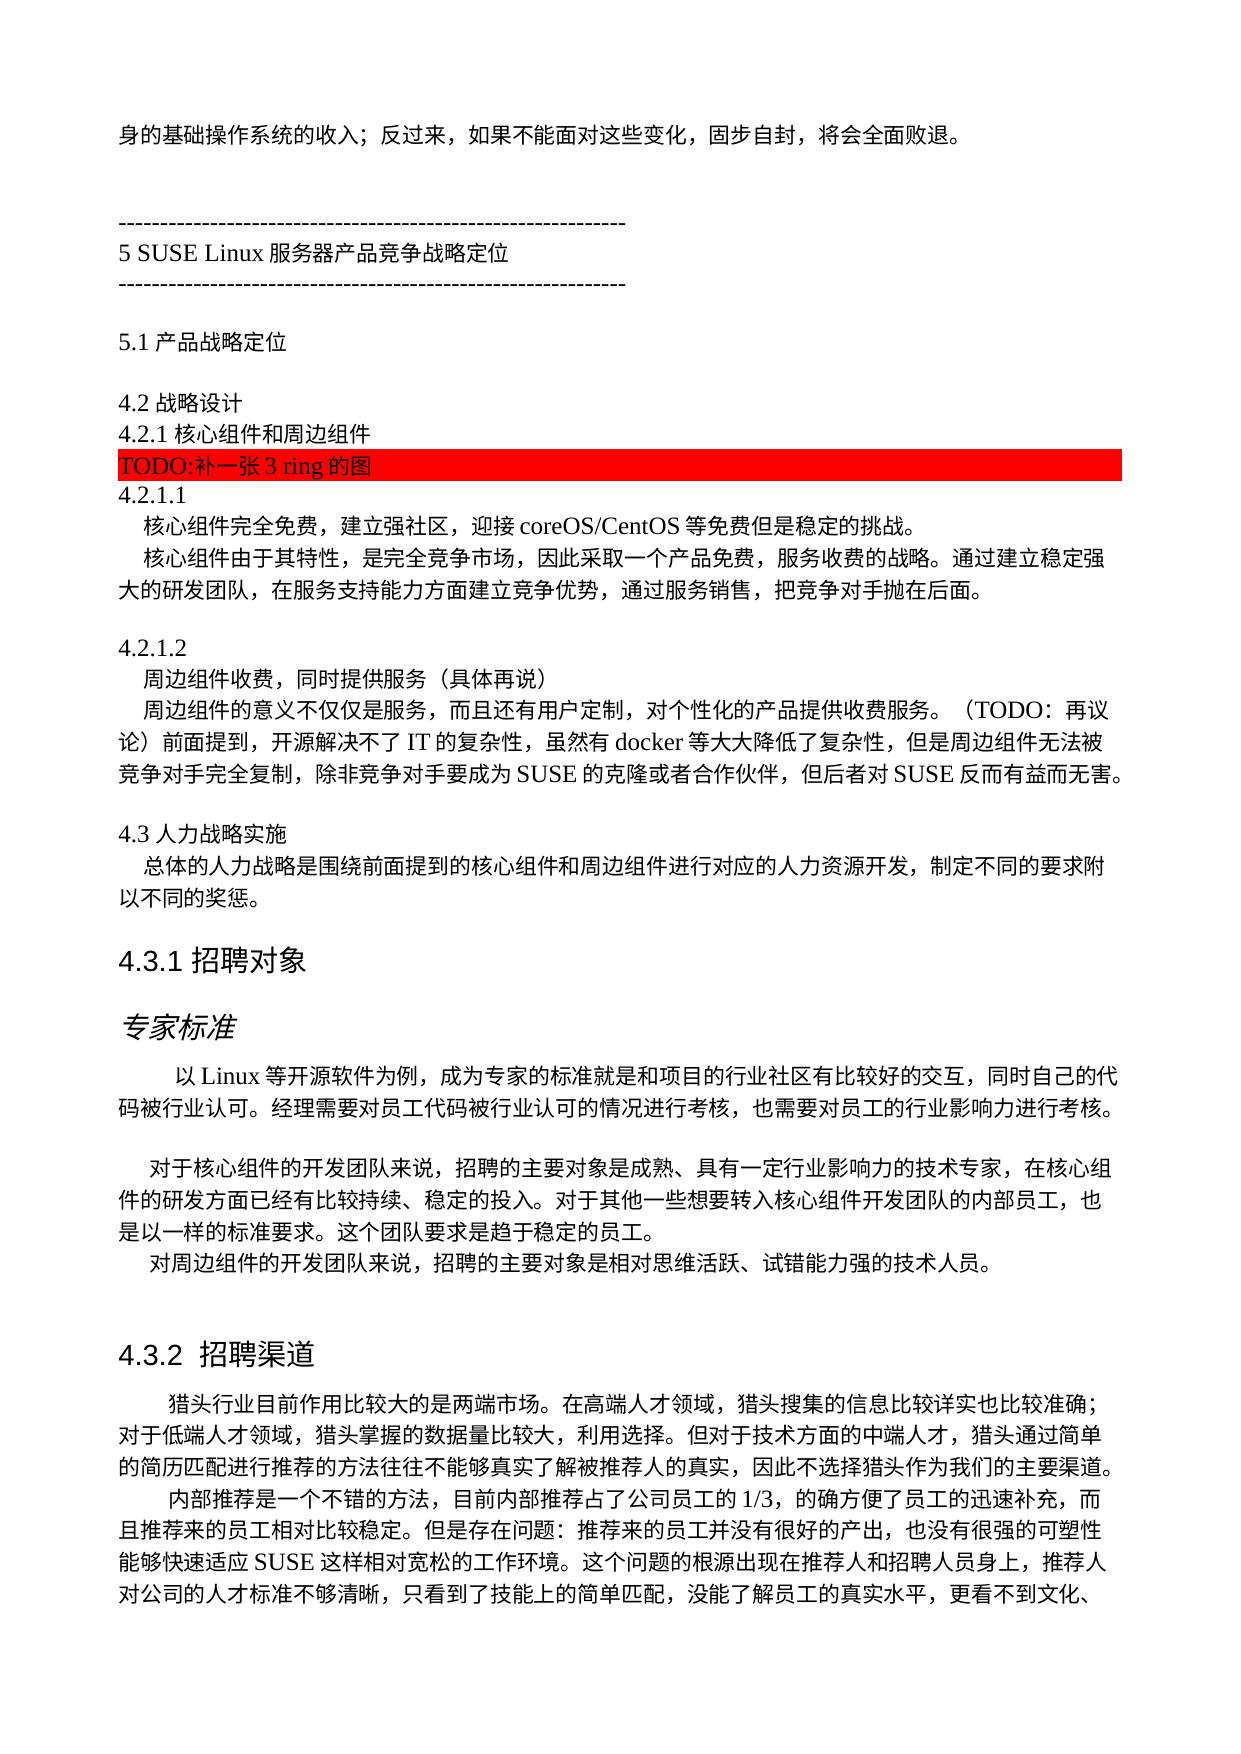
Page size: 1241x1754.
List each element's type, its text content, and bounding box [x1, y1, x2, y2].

text 5 SUSE Linux服务器产品竞争战略定位 [118, 236, 1122, 268]
text ------------------------------------------------------------- [118, 207, 1122, 236]
text 核心组件由于其特性，是完全竞争市场，因此采取一个产品免费，服务收费的战略。通过建立稳定强大的研发团队，在服务支持能力方面建立竞争优势，通过服务销售，把竞争对手抛在后面。 [118, 541, 1122, 604]
text 4.3.2 招聘渠道 [118, 1332, 1122, 1374]
text 4.2 战略设计 [118, 386, 1122, 417]
text 5.1 产品战略定位 [118, 325, 1122, 357]
text 专家标准 [118, 1004, 1122, 1047]
text 周边组件收费，同时提供服务（具体再说） [118, 662, 1122, 693]
text 4.3 人力战略实施 [118, 817, 1122, 849]
text 对于核心组件的开发团队来说，招聘的主要对象是成熟、具有一定行业影响力的技术专家，在核心组件的研发方面已经有比较持续、稳定的投入。对于其他一些想要转入核心组件开发团队的内部员工，也是以一样的标准要求。这个团队要求是趋于稳定的员工。 [118, 1151, 1122, 1246]
text 猎头行业目前作用比较大的是两端市场。在高端人才领域，猎头搜集的信息比较详实也比较准确；对于低端人才领域，猎头掌握的数据量比较大，利用选择。但对于技术方面的中端人才，猎头通过简单的简历匹配进行推荐的方法往往不能够真实了解被推荐人的真实，因此不选择猎头作为我们的主要渠道。 [118, 1387, 1122, 1482]
text 对周边组件的开发团队来说，招聘的主要对象是相对思维活跃、试错能力强的技术人员。 [118, 1246, 1122, 1278]
text 身的基础操作系统的收入；反过来，如果不能面对这些变化，固步自封，将会全面败退。 [118, 118, 1122, 150]
text ------------------------------------------------------------- [118, 268, 1122, 296]
text 4.3.1 招聘对象 [118, 937, 1122, 979]
text 总体的人力战略是围绕前面提到的核心组件和周边组件进行对应的人力资源开发，制定不同的要求附以不同的奖惩。 [118, 849, 1122, 912]
text 以Linux等开源软件为例，成为专家的标准就是和项目的行业社区有比较好的交互，同时自己的代码被行业认可。经理需要对员工代码被行业认可的情况进行考核，也需要对员工的行业影响力进行考核。 [118, 1059, 1122, 1123]
text TODO:补一张3 ring的图 [118, 449, 1122, 481]
text 核心组件完全免费，建立强社区，迎接coreOS/CentOS等免费但是稳定的挑战。 [118, 509, 1122, 541]
text 4.2.1 核心组件和周边组件 [118, 417, 1122, 449]
text 周边组件的意义不仅仅是服务，而且还有用户定制，对个性化的产品提供收费服务。（TODO：再议论）前面提到，开源解决不了IT的复杂性，虽然有docker等大大降低了复杂性，但是周边组件无法被竞争对手完全复制，除非竞争对手要成为SUSE的克隆或者合作伙伴，但后者对SUSE反而有益而无害。 [118, 693, 1122, 788]
text 4.2.1.2 [118, 633, 1122, 662]
text 4.2.1.1 [118, 481, 1122, 509]
text 内部推荐是一个不错的方法，目前内部推荐占了公司员工的1/3，的确方便了员工的迅速补充，而且推荐来的员工相对比较稳定。但是存在问题：推荐来的员工并没有很好的产出，也没有很强的可塑性能够快速适应SUSE这样相对宽松的工作环境。这个问题的根源出现在推荐人和招聘人员身上，推荐人对公司的人才标准不够清晰，只看到了技能上的简单匹配，没能了解员工的真实水平，更看不到文化、 [118, 1482, 1122, 1608]
